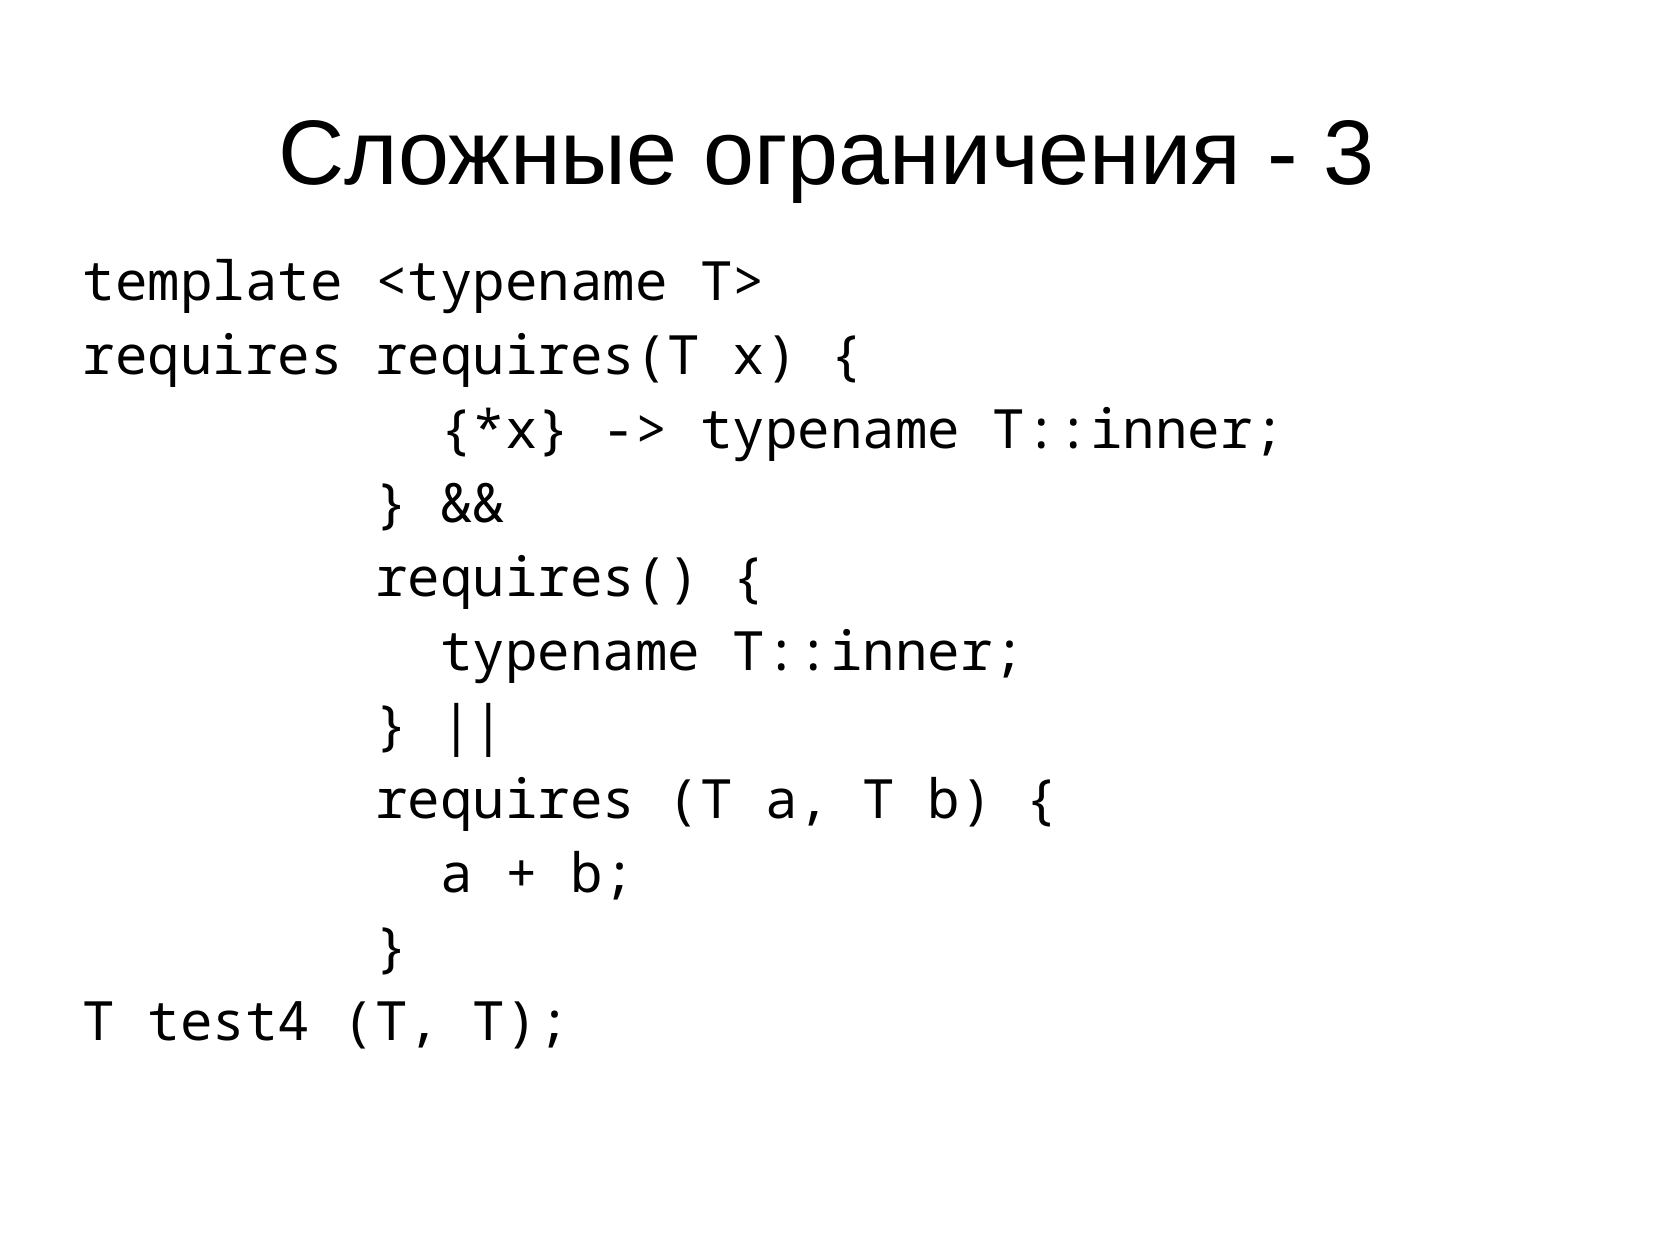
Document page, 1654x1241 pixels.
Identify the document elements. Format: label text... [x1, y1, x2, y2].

subtitle template <typename T> requires requires(T x) { {*x} -> typename T::inner; } && requires() { typename T::inner; } || requires (T a, T b) { a + b; } T test4 (T, T); [82, 250, 1571, 1049]
title Сложные ограничения - 3 [82, 49, 1571, 250]
